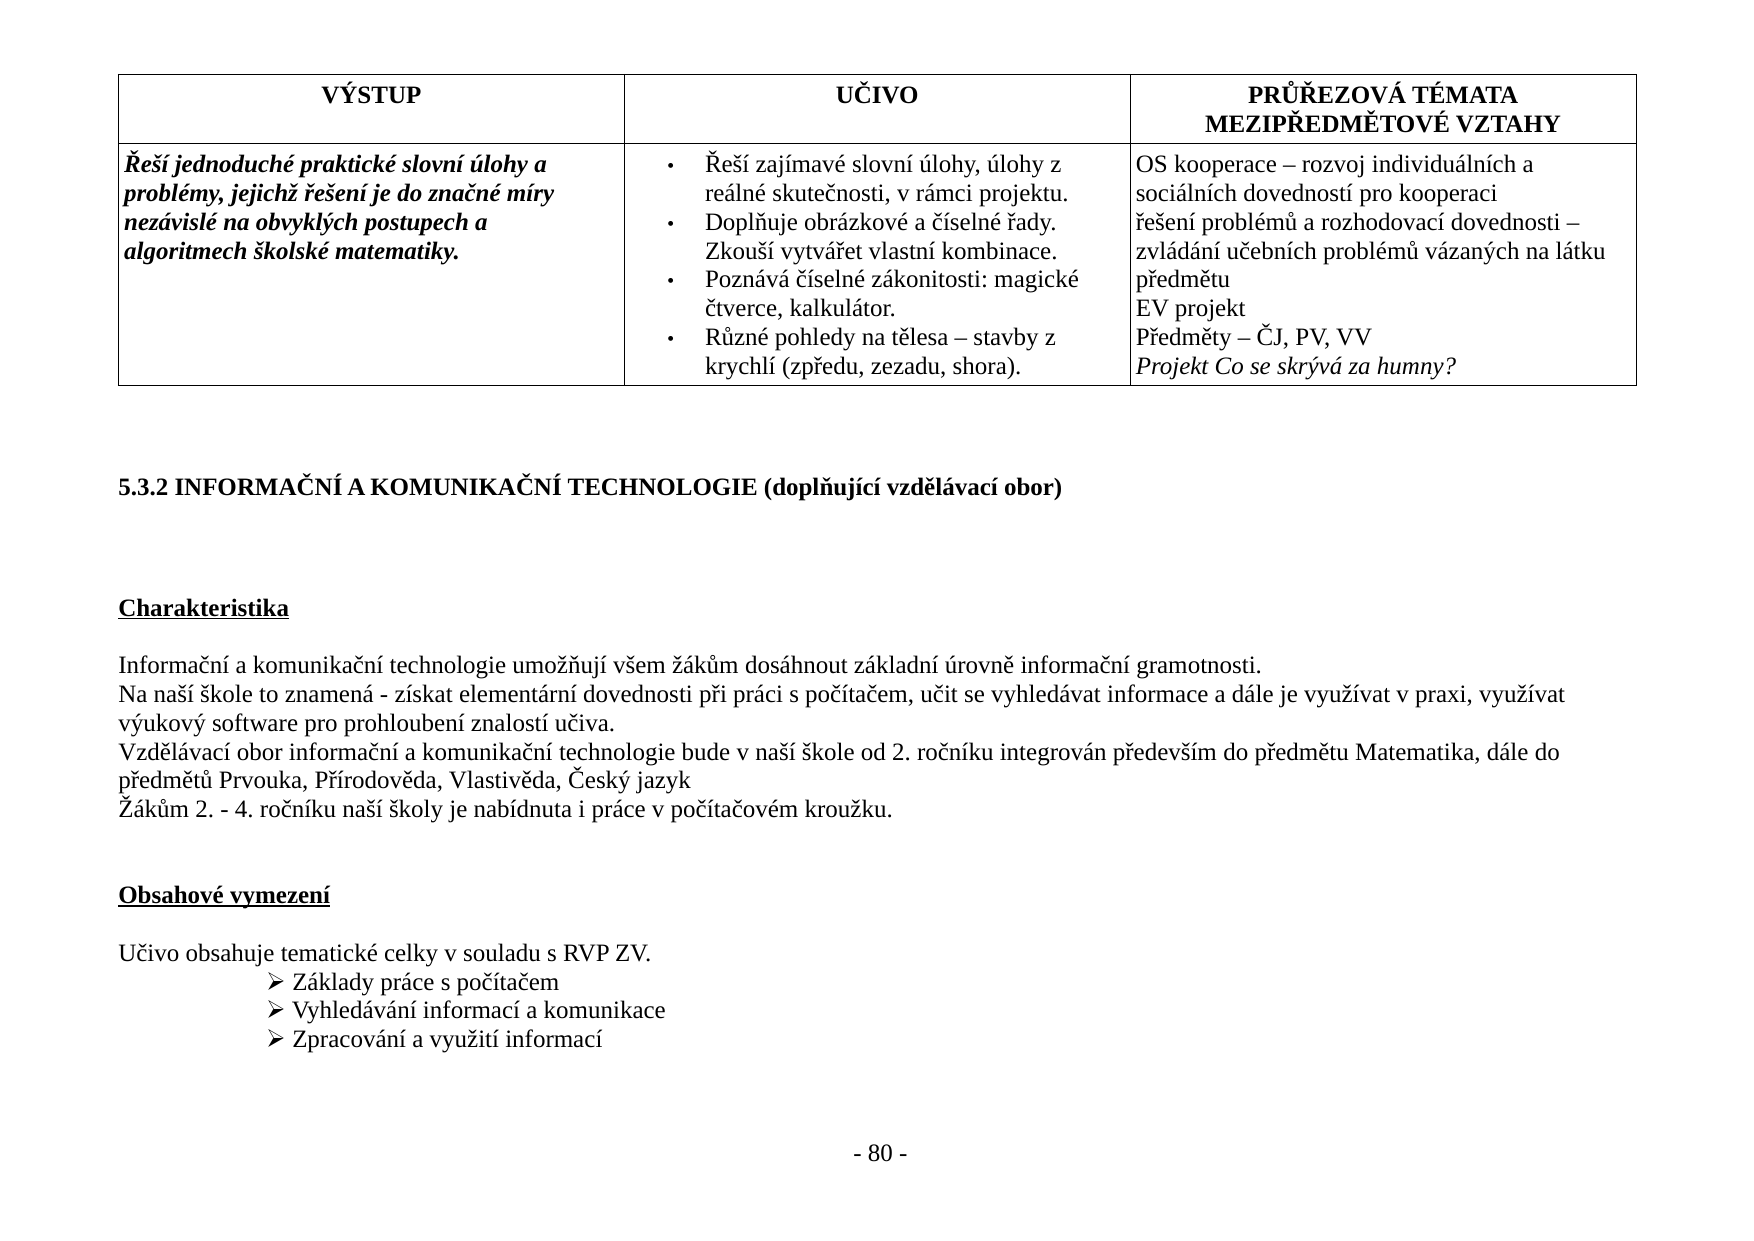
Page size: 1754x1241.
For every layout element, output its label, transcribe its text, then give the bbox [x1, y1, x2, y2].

text Žákům 2. - 4. ročníku naší školy je nabídnuta i práce v počítačovém kroužku. [118, 794, 1636, 823]
table_cell OS kooperace – rozvoj individuálních a sociálních dovedností pro kooperaci řešení problémů a rozhodovací dovednosti – zvládání učebních problémů vázaných na látku předmětu EV projekt Předměty – ČJ, PV, VV Projekt Co se skrývá za humny? [1131, 144, 1636, 385]
table_header VÝSTUP [119, 75, 624, 143]
table_cell Řeší zajímavé slovní úlohy, úlohy z reálné skutečnosti, v rámci projektu. Doplňuje obrázkové a číselné řady. Zkouší vytvářet vlastní kombinace. Poznává číselné zákonitosti: magické čtverce, kalkulátor. Různé pohledy na tělesa – stavby z krychlí (zpředu, zezadu, shora). [625, 144, 1130, 385]
text Vzdělávací obor informační a komunikační technologie bude v naší škole od 2. ročníku integrován především do předmětu Matematika, dále do předmětů Prvouka, Přírodověda, Vlastivěda, Český jazyk [118, 737, 1636, 794]
text Obsahové vymezení [118, 880, 1636, 909]
text 5.3.2 INFORMAČNÍ A KOMUNIKAČNÍ TECHNOLOGIE (doplňující vzdělávací obor) [118, 472, 1636, 501]
table_header UČIVO [625, 75, 1130, 143]
text Učivo obsahuje tematické celky v souladu s RVP ZV. [118, 938, 1636, 967]
text ➢ Zpracování a využití informací [118, 1024, 1636, 1053]
text Na naší škole to znamená - získat elementární dovednosti při práci s počítačem, učit se vyhledávat informace a dále je využívat v praxi, využívat výukový software pro prohloubení znalostí učiva. [118, 679, 1636, 737]
text ➢ Základy práce s počítačem [118, 967, 1636, 995]
text Charakteristika [118, 593, 1636, 622]
table_cell Řeší jednoduché praktické slovní úlohy a problémy, jejichž řešení je do značné míry nezávislé na obvyklých postupech a algoritmech školské matematiky. [119, 144, 624, 385]
text Informační a komunikační technologie umožňují všem žákům dosáhnout základní úrovně informační gramotnosti. [118, 650, 1636, 679]
table_header PRŮŘEZOVÁ TÉMATA MEZIPŘEDMĚTOVÉ VZTAHY [1131, 75, 1636, 143]
text ➢ Vyhledávání informací a komunikace [118, 995, 1636, 1024]
